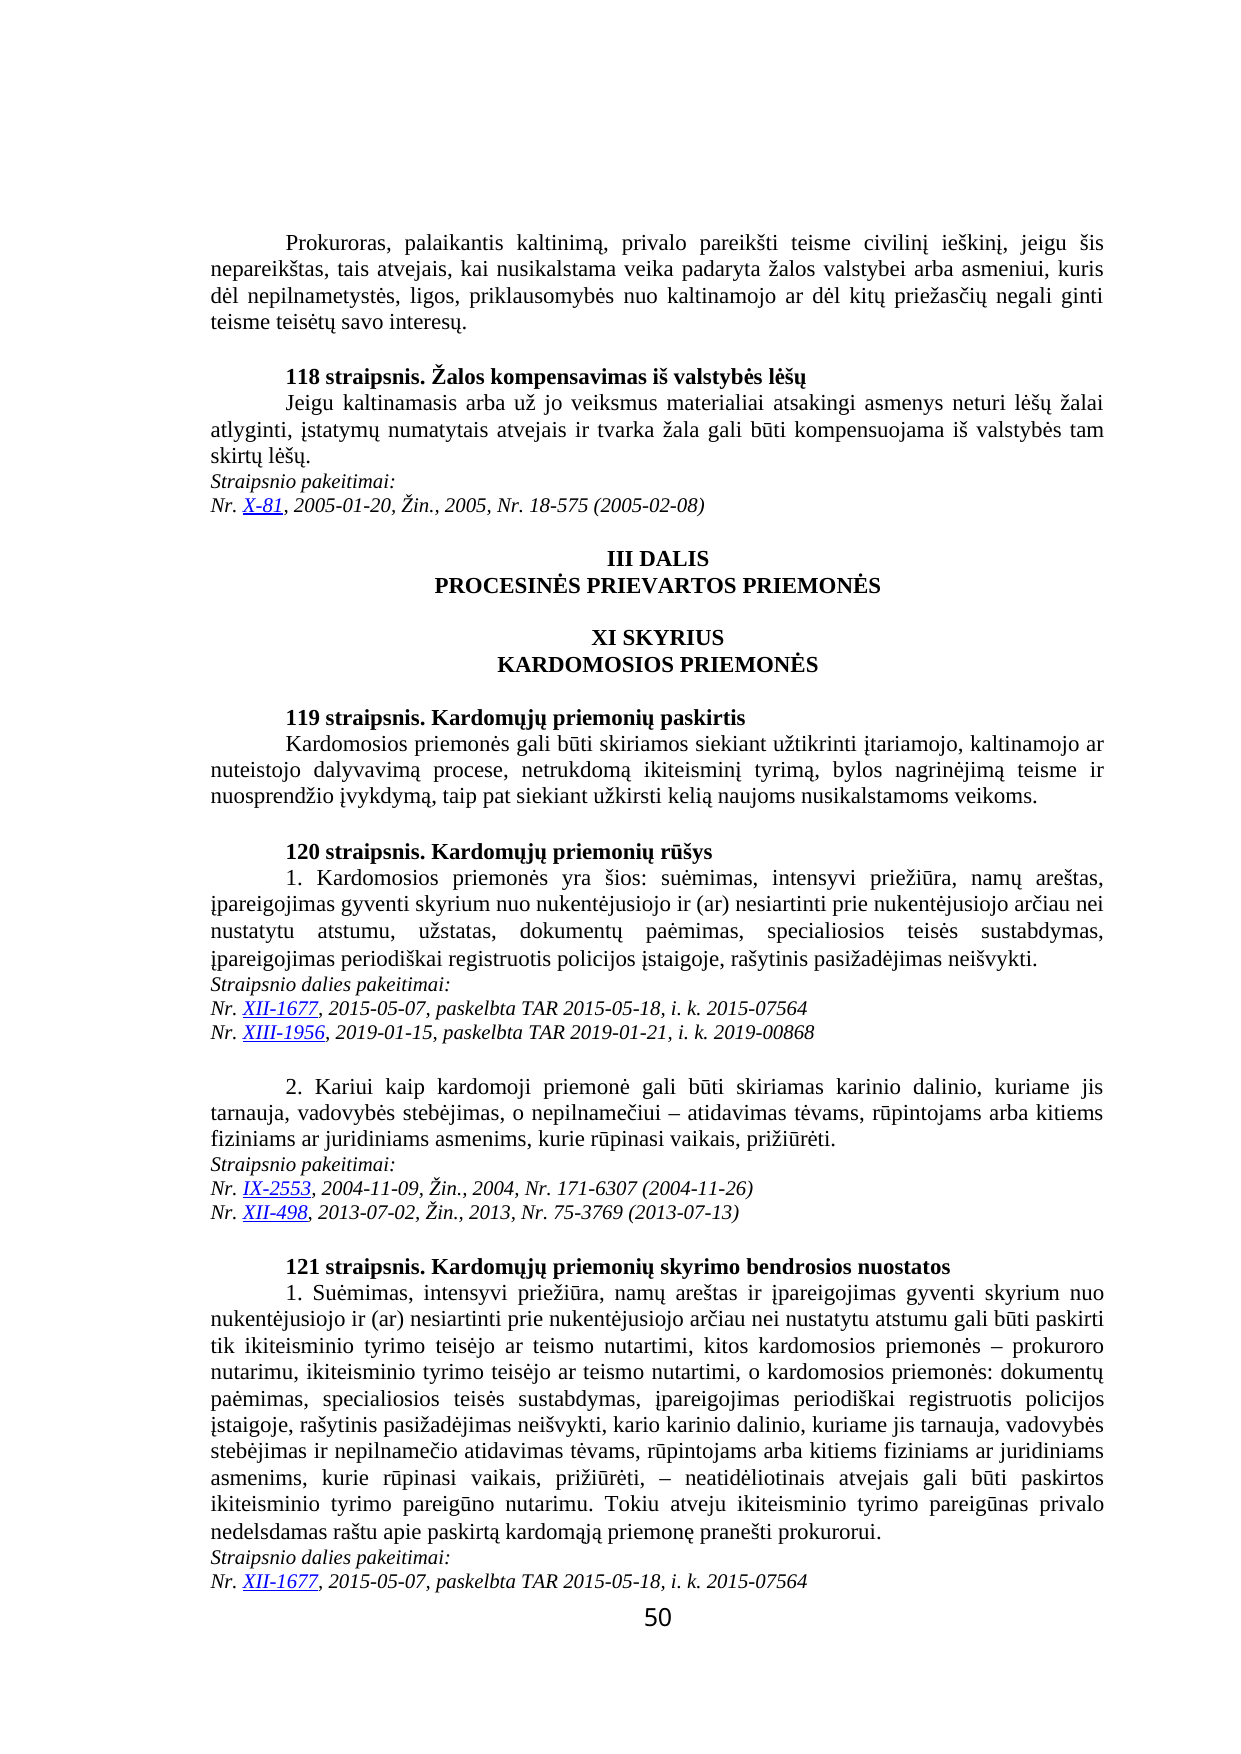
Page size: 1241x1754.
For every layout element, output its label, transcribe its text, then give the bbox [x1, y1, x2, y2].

text III dalis [210, 545, 1105, 572]
text Nr. IX-2553, 2004-11-09, Žin., 2004, Nr. 171-6307 (2004-11-26) [210, 1176, 1105, 1200]
text Prokuroras, palaikantis kaltinimą, privalo pareikšti teisme civilinį ieškinį, jeigu šis nepareikštas, tais atvejais, kai nusikalstama veika padaryta žalos valstybei arba asmeniui, kuris dėl nepilnametystės, ligos, priklausomybės nuo kaltinamojo ar dėl kitų priežasčių negali ginti teisme teisėtų savo interesų. [210, 229, 1105, 334]
text Nr. XIII-1956, 2019-01-15, paskelbta TAR 2019-01-21, i. k. 2019-00868 [210, 1020, 1105, 1044]
text 1. Kardomosios priemonės yra šios: suėmimas, intensyvi priežiūra, namų areštas, įpareigojimas gyventi skyrium nuo nukentėjusiojo ir (ar) nesiartinti prie nukentėjusiojo arčiau nei nustatytu atstumu, užstatas, dokumentų paėmimas, specialiosios teisės sustabdymas, įpareigojimas periodiškai registruotis policijos įstaigoje, rašytinis pasižadėjimas neišvykti. [210, 864, 1105, 972]
text 121 straipsnis. Kardomųjų priemonių skyrimo bendrosios nuostatos [210, 1253, 1105, 1279]
text Straipsnio pakeitimai: [210, 1152, 1105, 1176]
text XI skyrius [210, 624, 1105, 651]
text 120 straipsnis. Kardomųjų priemonių rūšys [210, 838, 1105, 864]
text 118 straipsnis. Žalos kompensavimas iš valstybės lėšų [210, 363, 1105, 389]
text Kardomosios priemonės [210, 651, 1105, 677]
text Straipsnio pakeitimai: [210, 468, 1105, 493]
text Nr. XII-498, 2013-07-02, Žin., 2013, Nr. 75-3769 (2013-07-13) [210, 1200, 1105, 1224]
text 2. Kariui kaip kardomoji priemonė gali būti skiriamas karinio dalinio, kuriame jis tarnauja, vadovybės stebėjimas, o nepilnamečiui – atidavimas tėvams, rūpintojams arba kitiems fiziniams ar juridiniams asmenims, kurie rūpinasi vaikais, prižiūrėti. [210, 1073, 1105, 1152]
text Nr. XII-1677, 2015-05-07, paskelbta TAR 2015-05-18, i. k. 2015-07564 [210, 996, 1105, 1020]
text Jeigu kaltinamasis arba už jo veiksmus materialiai atsakingi asmenys neturi lėšų žalai atlyginti, įstatymų numatytais atvejais ir tvarka žala gali būti kompensuojama iš valstybės tam skirtų lėšų. [210, 389, 1105, 468]
text 1. Suėmimas, intensyvi priežiūra, namų areštas ir įpareigojimas gyventi skyrium nuo nukentėjusiojo ir (ar) nesiartinti prie nukentėjusiojo arčiau nei nustatytu atstumu gali būti paskirti tik ikiteisminio tyrimo teisėjo ar teismo nutartimi, kitos kardomosios priemonės – prokuroro nutarimu, ikiteisminio tyrimo teisėjo ar teismo nutartimi, o kardomosios priemonės: dokumentų paėmimas, specialiosios teisės sustabdymas, įpareigojimas periodiškai registruotis policijos įstaigoje, rašytinis pasižadėjimas neišvykti, kario karinio dalinio, kuriame jis tarnauja, vadovybės stebėjimas ir nepilnamečio atidavimas tėvams, rūpintojams arba kitiems fiziniams ar juridiniams asmenims, kurie rūpinasi vaikais, prižiūrėti, – neatidėliotinais atvejais gali būti paskirtos ikiteisminio tyrimo pareigūno nutarimu. Tokiu atveju ikiteisminio tyrimo pareigūnas privalo nedelsdamas raštu apie paskirtą kardomąją priemonę pranešti prokurorui. [210, 1279, 1105, 1545]
text Straipsnio dalies pakeitimai: [210, 1545, 1105, 1569]
text 119 straipsnis. Kardomųjų priemonių paskirtis [210, 703, 1105, 730]
text Nr. XII-1677, 2015-05-07, paskelbta TAR 2015-05-18, i. k. 2015-07564 [210, 1569, 1105, 1593]
text Straipsnio dalies pakeitimai: [210, 972, 1105, 996]
text Procesinės prievartos priemonės [210, 572, 1105, 598]
text Nr. X-81, 2005-01-20, Žin., 2005, Nr. 18-575 (2005-02-08) [210, 493, 1105, 517]
text Kardomosios priemonės gali būti skiriamos siekiant užtikrinti įtariamojo, kaltinamojo ar nuteistojo dalyvavimą procese, netrukdomą ikiteisminį tyrimą, bylos nagrinėjimą teisme ir nuosprendžio įvykdymą, taip pat siekiant užkirsti kelią naujoms nusikalstamoms veikoms. [210, 730, 1105, 809]
